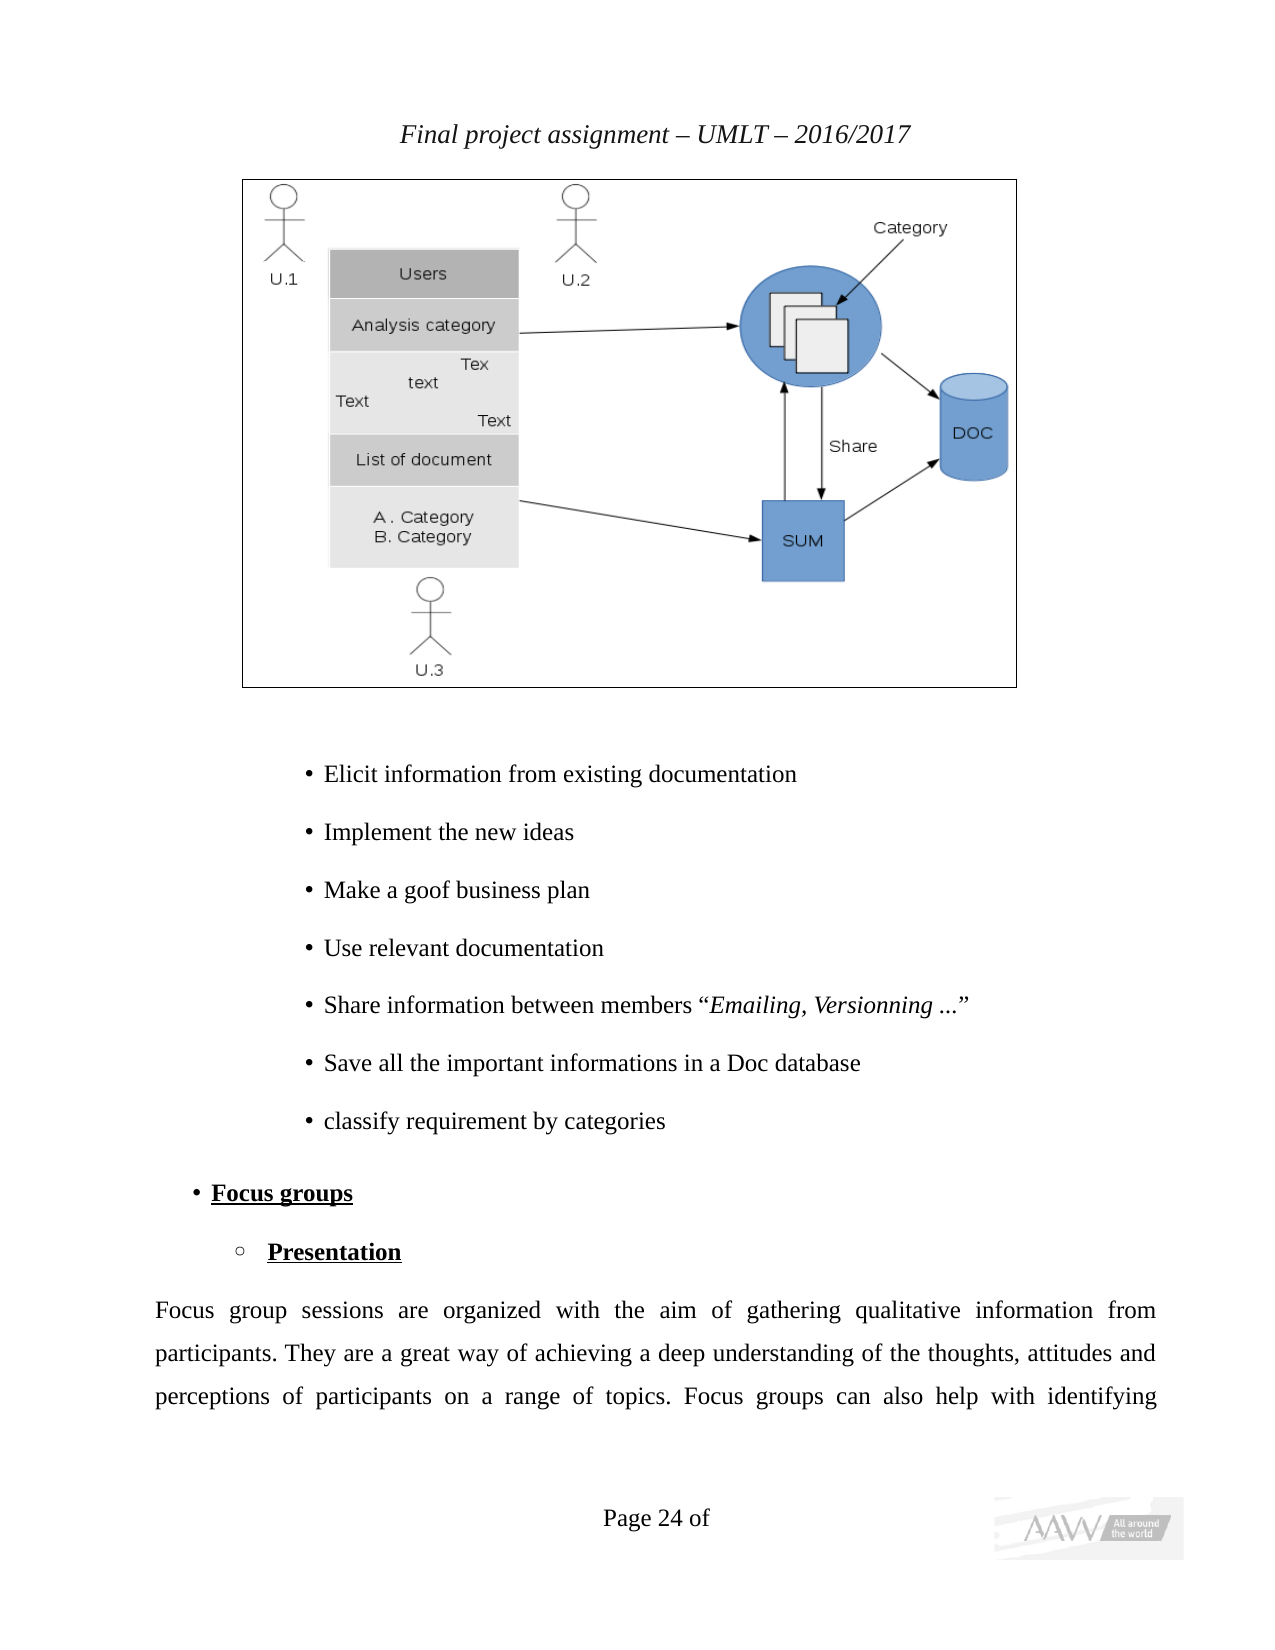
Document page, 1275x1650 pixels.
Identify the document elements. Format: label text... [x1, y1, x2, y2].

list Share information between members “Emailing, Versionning ...” [305, 990, 1158, 1019]
list Presentation [230, 1237, 1158, 1265]
list Focus groups [192, 1178, 1158, 1207]
list Elicit information from existing documentation [305, 759, 1158, 788]
picture [994, 1497, 1184, 1560]
list Implement the new ideas [305, 817, 1158, 846]
list classify requirement by categories [305, 1106, 1158, 1134]
list Save all the important informations in a Doc database [305, 1048, 1158, 1077]
list Focus group sessions are organized with the aim of gathering qualitative information from participants. They are a great way of achieving a deep understanding of the thoughts, attitudes and perceptions of participants on a range of topics. Focus groups can also help with identifying [155, 1295, 1158, 1410]
picture [245, 181, 1013, 685]
list Make a goof business plan [305, 875, 1158, 904]
list Use relevant documentation [305, 933, 1158, 961]
